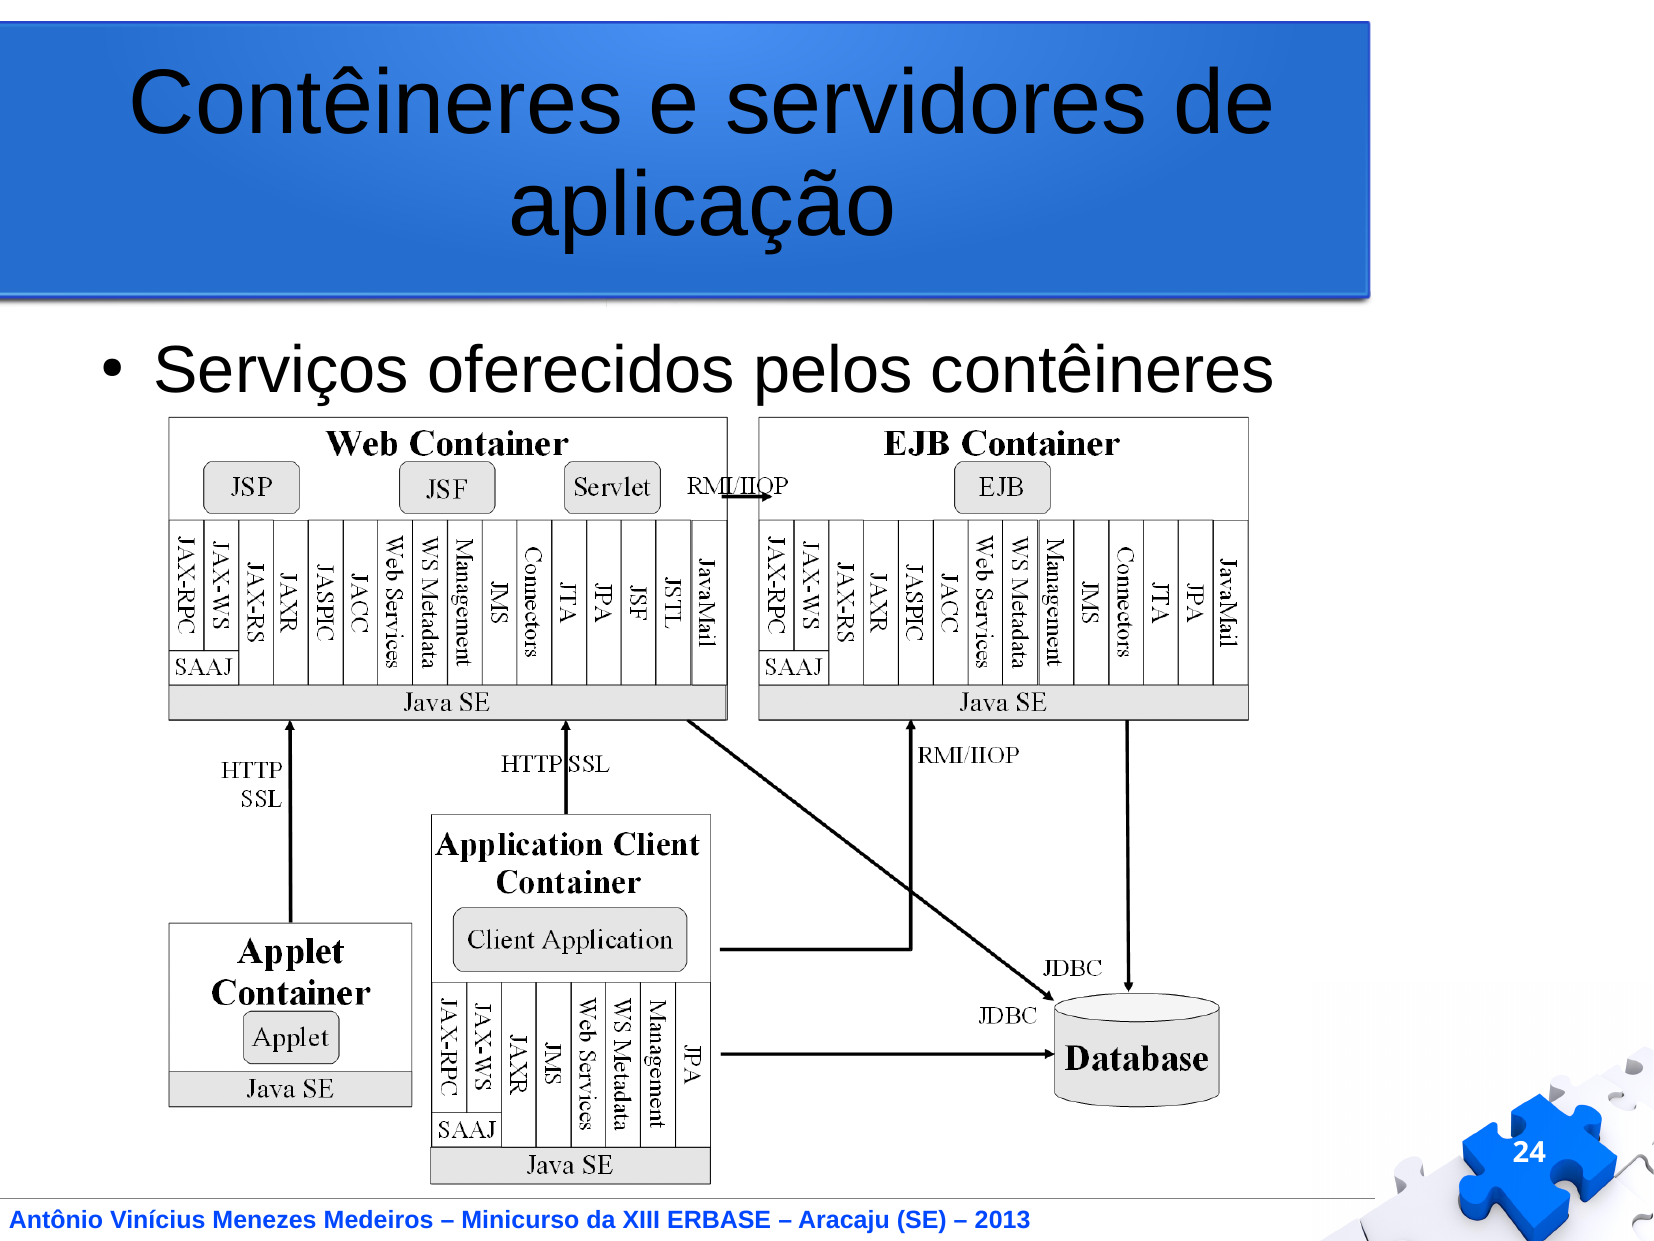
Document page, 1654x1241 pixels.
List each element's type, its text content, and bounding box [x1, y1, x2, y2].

list Serviços oferecidos pelos contêineres [82, 332, 1356, 1111]
title Contêineres e servidores de aplicação [82, 49, 1323, 257]
picture [165, 413, 1252, 1187]
picture [1311, 983, 1654, 1241]
picture [0, 21, 1375, 307]
